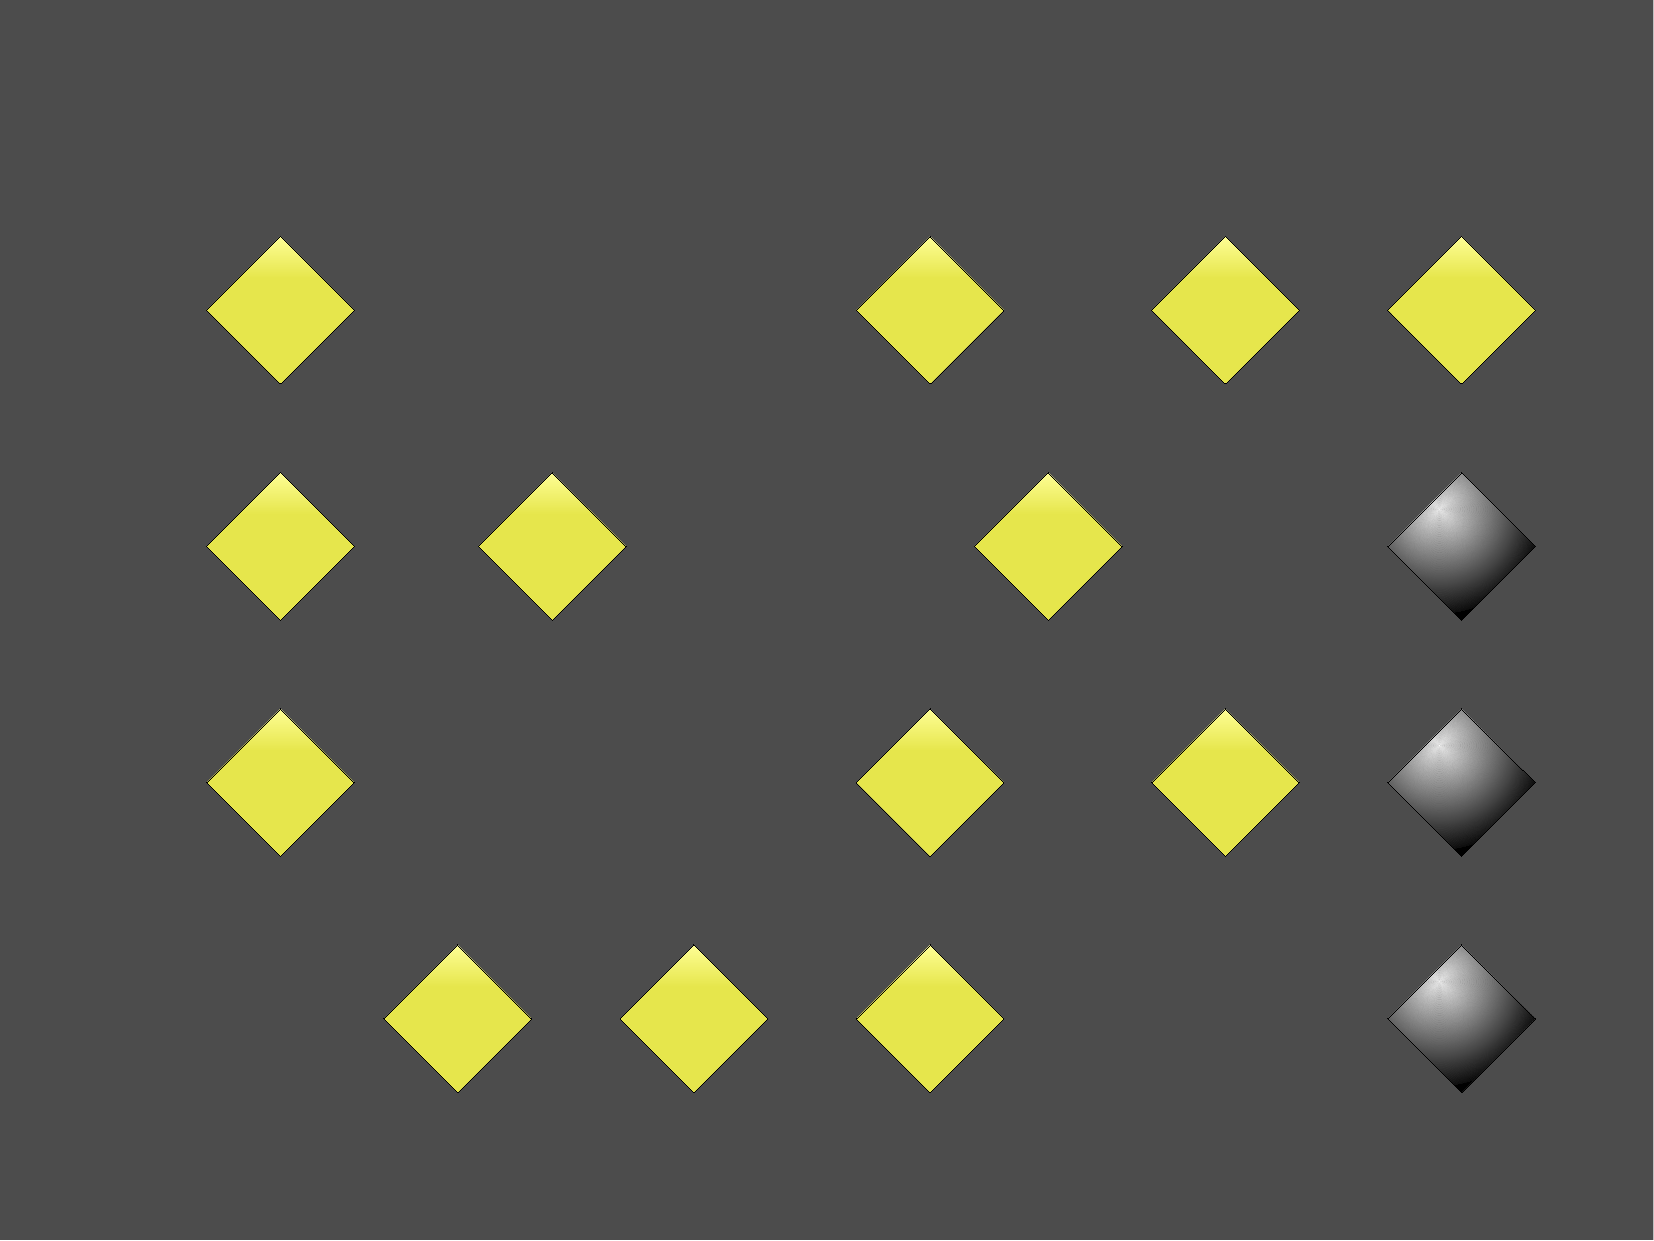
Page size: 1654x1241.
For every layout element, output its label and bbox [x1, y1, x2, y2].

text_box [856, 944, 1004, 1093]
text_box [1387, 472, 1536, 621]
text_box [1387, 708, 1536, 857]
text_box [856, 236, 1004, 384]
text_box [1151, 236, 1300, 384]
text_box [206, 236, 355, 384]
text_box [1151, 708, 1300, 857]
text_box [383, 944, 532, 1093]
text_box [206, 708, 355, 857]
text_box [1387, 944, 1536, 1093]
text_box [478, 472, 627, 621]
text_box [856, 708, 1004, 857]
text_box [206, 472, 355, 621]
text_box [620, 944, 768, 1093]
text_box [974, 472, 1123, 621]
text_box [1387, 236, 1536, 384]
